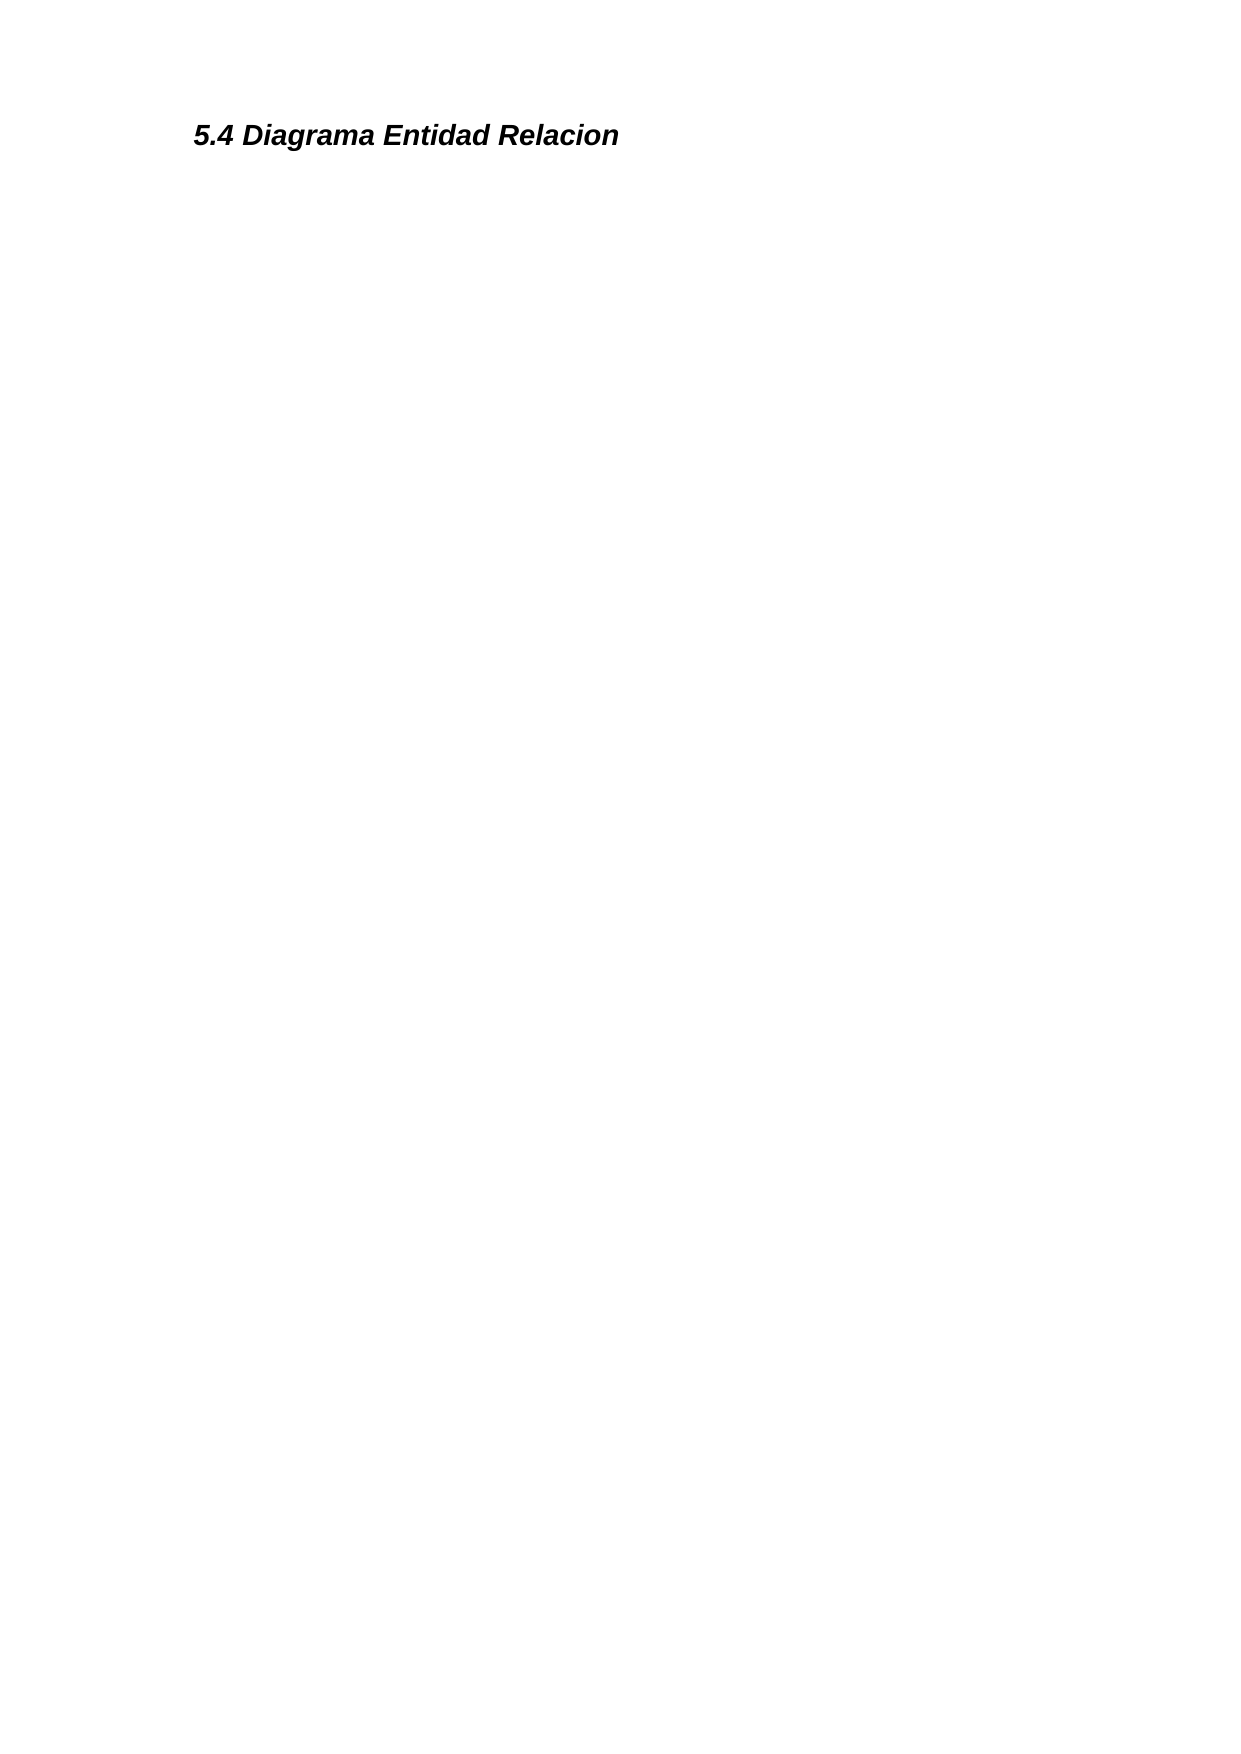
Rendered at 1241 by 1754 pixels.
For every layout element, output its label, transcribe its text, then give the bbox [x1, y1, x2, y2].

subtitle Diagrama Entidad Relacion [185, 118, 1122, 152]
